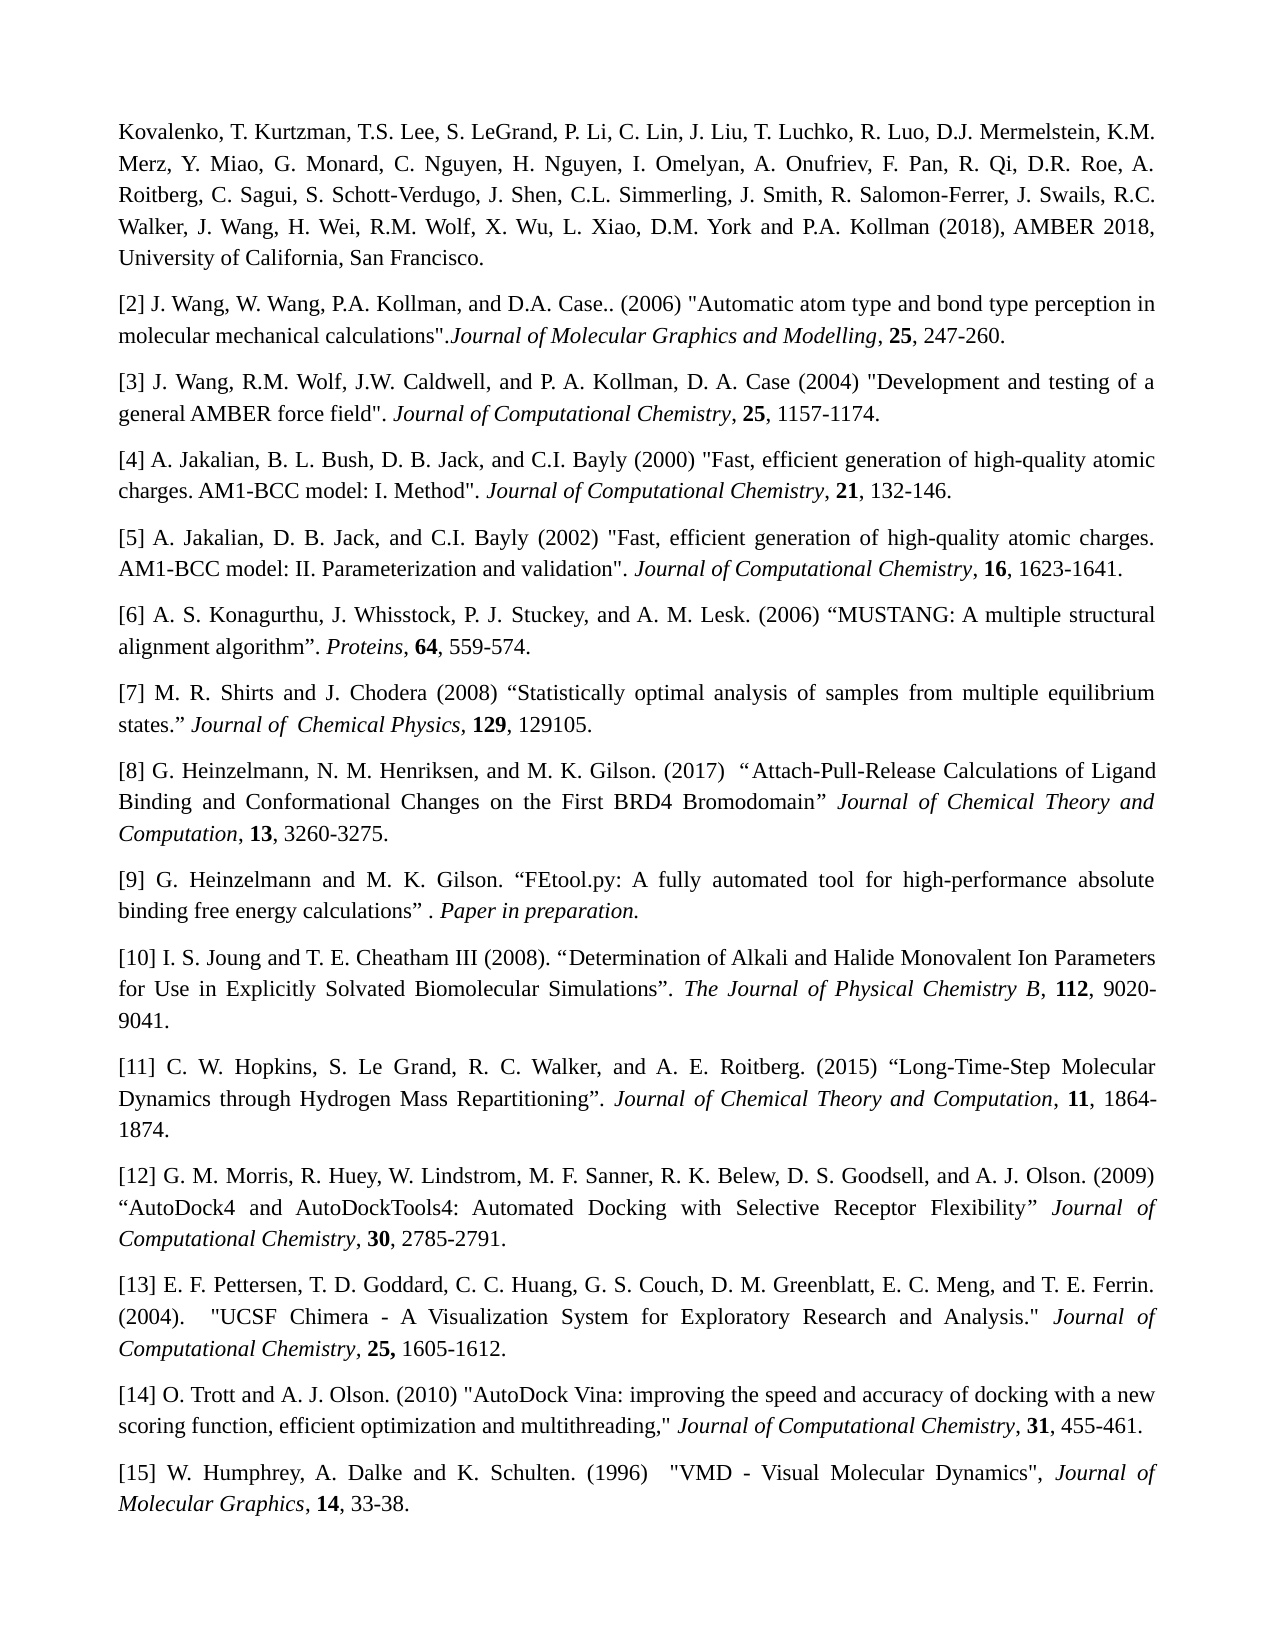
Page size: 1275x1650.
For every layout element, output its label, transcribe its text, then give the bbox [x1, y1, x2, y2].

text [14] O. Trott and A. J. Olson. (2010) "AutoDock Vina: improving the speed and accuracy of docking with a new scoring function, efficient optimization and multithreading," Journal of Computational Chemistry, 31, 455-461. [118, 1381, 1157, 1439]
text [10] I. S. Joung and T. E. Cheatham III (2008). “Determination of Alkali and Halide Monovalent Ion Parameters for Use in Explicitly Solvated Biomolecular Simulations”. The Journal of Physical Chemistry B, 112, 9020-9041. [118, 944, 1157, 1033]
text [3] J. Wang, R.M. Wolf, J.W. Caldwell, and P. A. Kollman, D. A. Case (2004) "Development and testing of a general AMBER force field". Journal of Computational Chemistry, 25, 1157-1174. [118, 368, 1157, 426]
text [11] C. W. Hopkins, S. Le Grand, R. C. Walker, and A. E. Roitberg. (2015) “Long-Time-Step Molecular Dynamics through Hydrogen Mass Repartitioning”. Journal of Chemical Theory and Computation, 11, 1864-1874. [118, 1053, 1157, 1142]
text [7] M. R. Shirts and J. Chodera (2008) “Statistically optimal analysis of samples from multiple equilibrium states.” Journal of Chemical Physics, 129, 129105. [118, 679, 1157, 737]
text [9] G. Heinzelmann and M. K. Gilson. “FEtool.py: A fully automated tool for high-performance absolute binding free energy calculations” . Paper in preparation. [118, 866, 1157, 924]
text [8] G. Heinzelmann, N. M. Henriksen, and M. K. Gilson. (2017) “Attach-Pull-Release Calculations of Ligand Binding and Conformational Changes on the First BRD4 Bromodomain” Journal of Chemical Theory and Computation, 13, 3260-3275. [118, 757, 1157, 846]
text [12] G. M. Morris, R. Huey, W. Lindstrom, M. F. Sanner, R. K. Belew, D. S. Goodsell, and A. J. Olson. (2009) “AutoDock4 and AutoDockTools4: Automated Docking with Selective Receptor Flexibility” Journal of Computational Chemistry, 30, 2785-2791. [118, 1162, 1157, 1252]
text [2] J. Wang, W. Wang, P.A. Kollman, and D.A. Case.. (2006) "Automatic atom type and bond type perception in molecular mechanical calculations".Journal of Molecular Graphics and Modelling, 25, 247-260. [118, 291, 1157, 348]
text [6] A. S. Konagurthu, J. Whisstock, P. J. Stuckey, and A. M. Lesk. (2006) “MUSTANG: A multiple structural alignment algorithm”. Proteins, 64, 559-574. [118, 601, 1157, 659]
text [4] A. Jakalian, B. L. Bush, D. B. Jack, and C.I. Bayly (2000) "Fast, efficient generation of high‐quality atomic charges. AM1‐BCC model: I. Method". Journal of Computational Chemistry, 21, 132-146. [118, 446, 1157, 504]
text Kovalenko, T. Kurtzman, T.S. Lee, S. LeGrand, P. Li, C. Lin, J. Liu, T. Luchko, R. Luo, D.J. Mermelstein, K.M. Merz, Y. Miao, G. Monard, C. Nguyen, H. Nguyen, I. Omelyan, A. Onufriev, F. Pan, R. Qi, D.R. Roe, A. Roitberg, C. Sagui, S. Schott-Verdugo, J. Shen, C.L. Simmerling, J. Smith, R. Salomon-Ferrer, J. Swails, R.C. Walker, J. Wang, H. Wei, R.M. Wolf, X. Wu, L. Xiao, D.M. York and P.A. Kollman (2018), AMBER 2018, University of California, San Francisco. [118, 118, 1157, 271]
text [13] E. F. Pettersen, T. D. Goddard, C. C. Huang, G. S. Couch, D. M. Greenblatt, E. C. Meng, and T. E. Ferrin. (2004). "UCSF Chimera - A Visualization System for Exploratory Research and Analysis." Journal of Computational Chemistry, 25, 1605-1612. [118, 1272, 1157, 1361]
text [15] W. Humphrey, A. Dalke and K. Schulten. (1996) "VMD - Visual Molecular Dynamics", Journal of Molecular Graphics, 14, 33-38. [118, 1458, 1157, 1516]
text [5] A. Jakalian, D. B. Jack, and C.I. Bayly (2002) "Fast, efficient generation of high‐quality atomic charges. AM1‐BCC model: II. Parameterization and validation". Journal of Computational Chemistry, 16, 1623-1641. [118, 524, 1157, 582]
